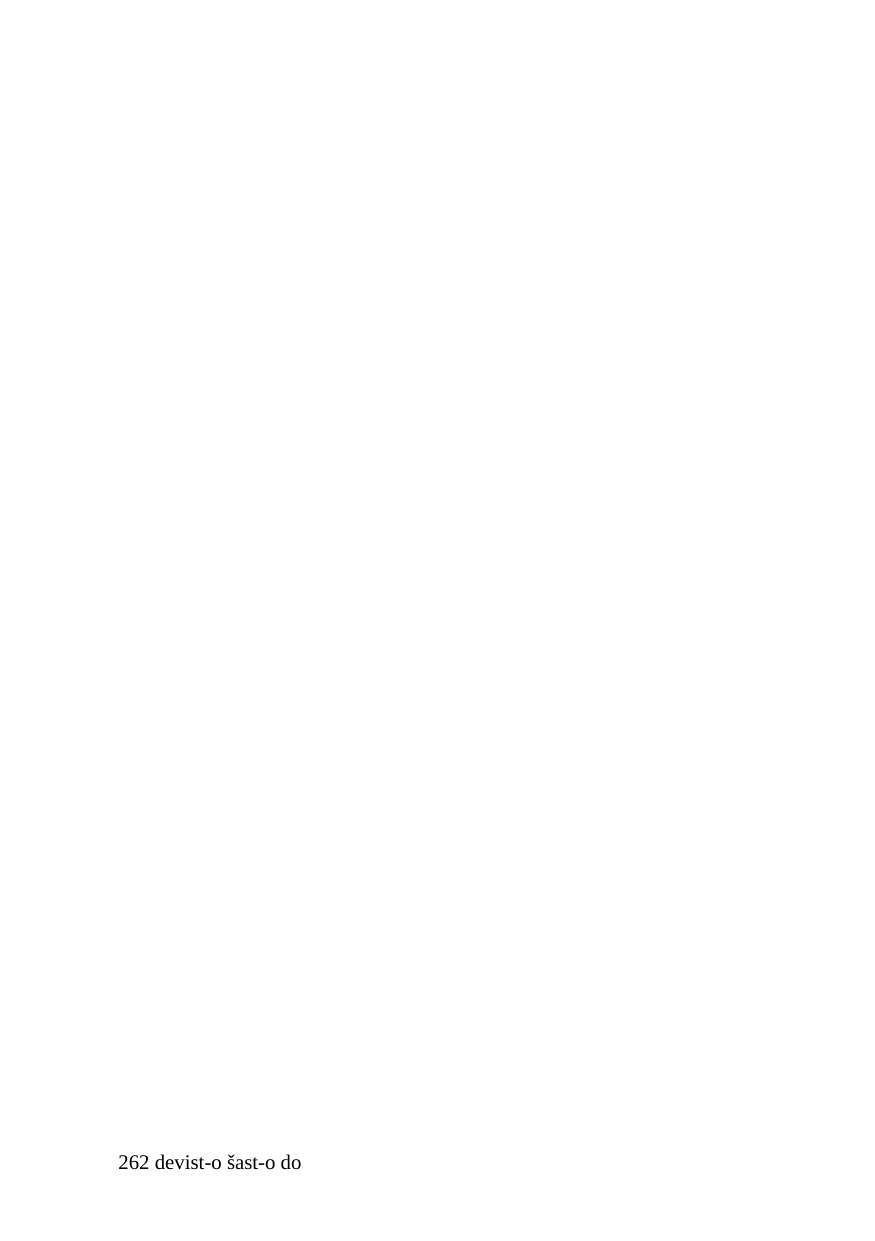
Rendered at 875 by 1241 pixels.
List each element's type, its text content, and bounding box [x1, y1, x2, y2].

text 262 devist-o šast-o do [118, 1150, 756, 1174]
